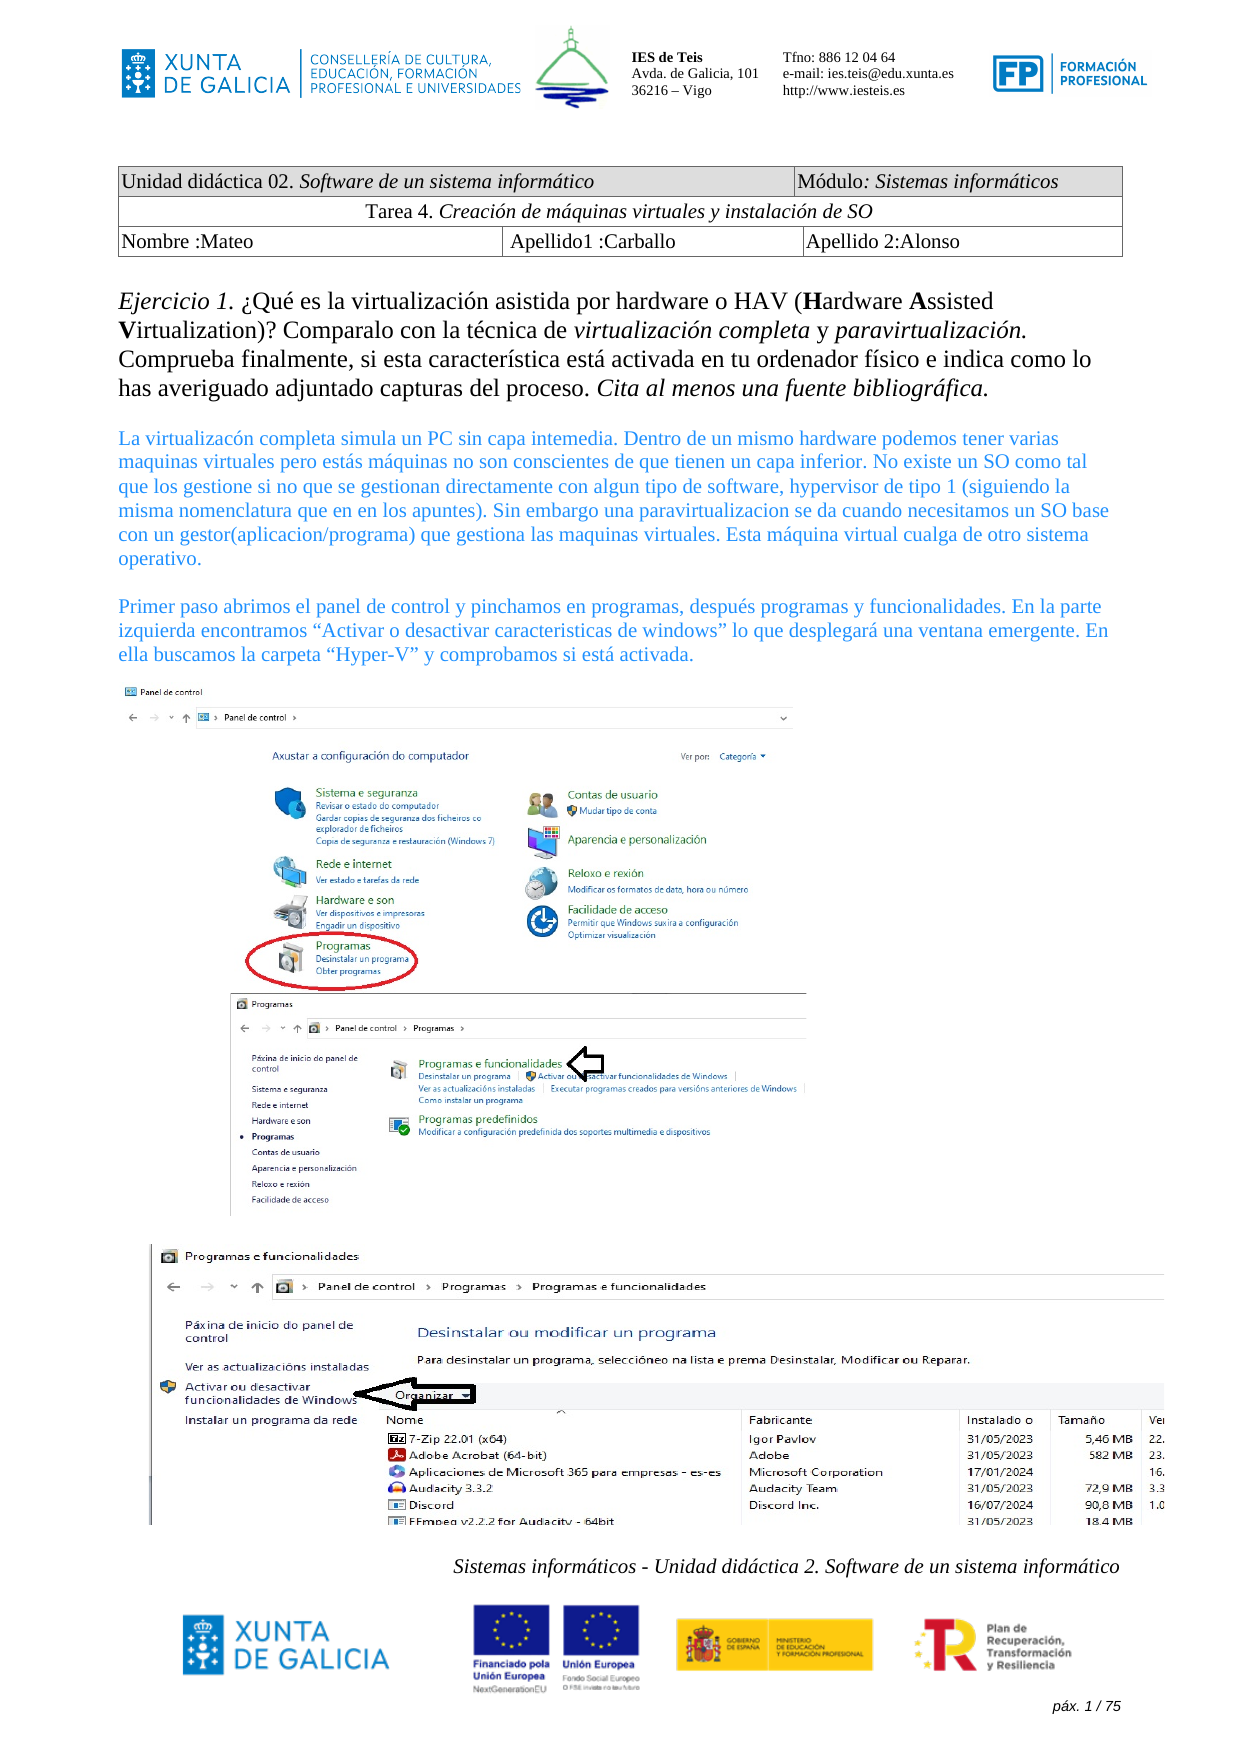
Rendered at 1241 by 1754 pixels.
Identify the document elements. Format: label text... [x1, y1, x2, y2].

picture [534, 25, 611, 110]
text Primer paso abrimos el panel de control y pinchamos en programas, después programas y funcionalidades. En la parte izquierda encontramos “Activar o desactivar caracteristicas de windows” lo que desplegará una ventana emergente. En ella buscamos la carpeta “Hyper-V” y comprobamos si está activada. [118, 594, 1122, 666]
table_cell Apellido1 :Carballo [503, 227, 803, 256]
picture [148, 1244, 1165, 1525]
table_cell Tarea 4. Creación de máquinas virtuales y instalación de SO [119, 197, 1122, 226]
text Ejercicio 1. ¿Qué es la virtualización asistida por hardware o HAV (Hardware Assisted Virtualization)? Comparalo con la técnica de virtualización completa y paravirtualización. [118, 286, 1122, 344]
picture [989, 50, 1153, 97]
picture [182, 1593, 1085, 1700]
picture [119, 682, 807, 1216]
table_cell Nombre :Mateo [119, 227, 502, 256]
text Comprueba finalmente, si esta característica está activada en tu ordenador físico e indica como lo has averiguado adjuntado capturas del proceso. Cita al menos una fuente bibliográfica. [118, 344, 1122, 401]
table_cell Apellido 2:Alonso [804, 227, 1122, 256]
table_header Unidad didáctica 02. Software de un sistema informático [119, 167, 794, 196]
table_header Módulo: Sistemas informáticos [795, 167, 1122, 196]
text La virtualizacón completa simula un PC sin capa intemedia. Dentro de un mismo hardware podemos tener varias maquinas virtuales pero estás máquinas no son conscientes de que tienen un capa inferior. No existe un SO como tal que los gestione si no que se gestionan directamente con algun tipo de software, hypervisor de tipo 1 (siguiendo la misma nomenclatura que en en los apuntes). Sin embargo una paravirtualizacion se da cuando necesitamos un SO base con un gestor(aplicacion/programa) que gestiona las maquinas virtuales. Esta máquina virtual cualga de otro sistema operativo. [118, 425, 1122, 570]
picture [121, 49, 521, 98]
